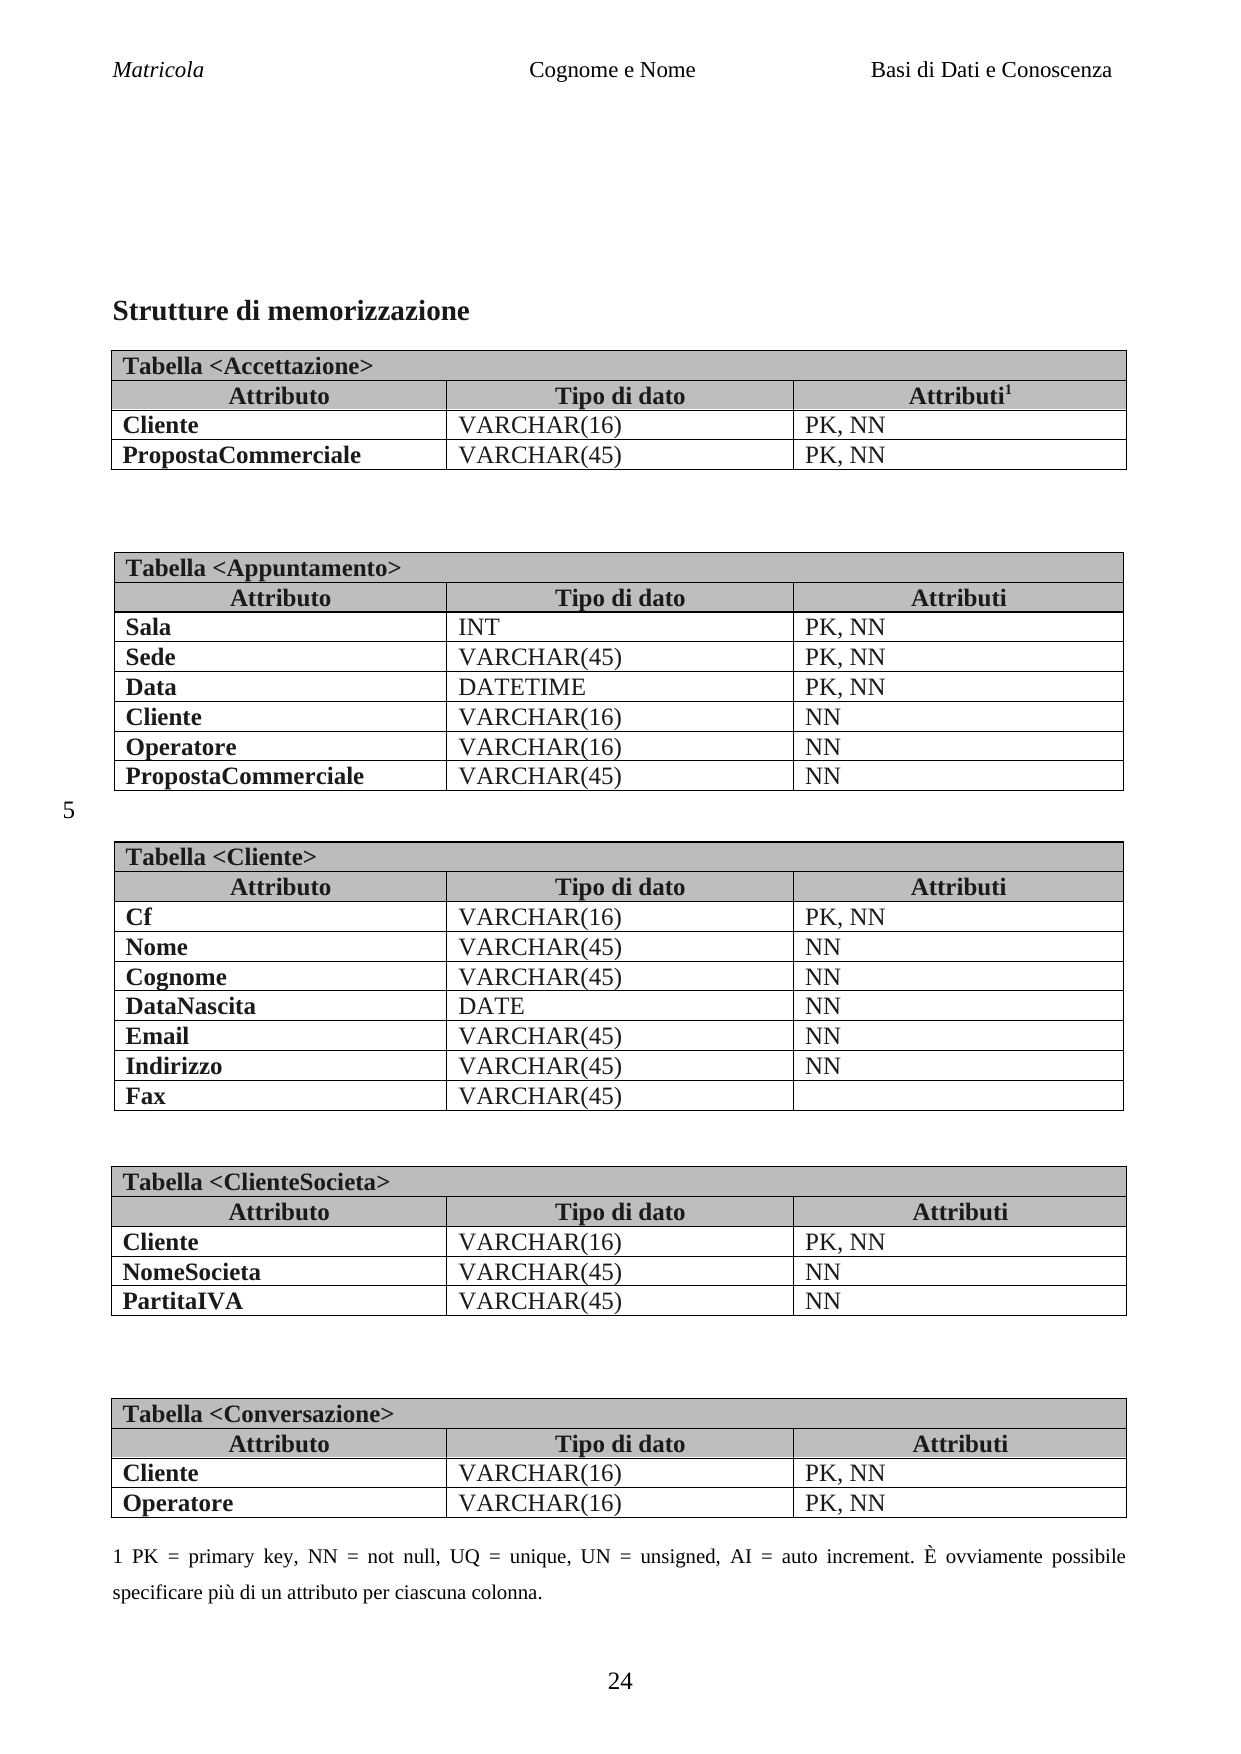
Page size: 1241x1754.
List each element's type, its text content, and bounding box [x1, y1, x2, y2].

table_cell NN [794, 1021, 1123, 1050]
table_cell Attributi [794, 1429, 1126, 1457]
table_cell Cliente [112, 1459, 446, 1487]
table_cell Email [115, 1021, 446, 1050]
table_cell INT [447, 613, 793, 641]
table_cell PK, NN [794, 672, 1123, 701]
table_cell NN [794, 1051, 1123, 1080]
table_cell Cliente [115, 702, 446, 731]
table_cell NN [794, 732, 1123, 760]
table_cell Attributo [112, 381, 446, 409]
table_cell PK, NN [794, 902, 1123, 931]
table_cell VARCHAR(16) [447, 902, 793, 931]
table_cell NN [794, 991, 1123, 1020]
table_cell VARCHAR(45) [447, 962, 793, 990]
table_cell Tipo di dato [447, 1197, 793, 1226]
table_cell VARCHAR(45) [447, 932, 793, 961]
table_header Tabella <Cliente> [115, 843, 1123, 871]
table_cell PK, NN [794, 411, 1126, 439]
table_cell Sala [115, 613, 446, 641]
table_header Tabella <Accettazione> [112, 351, 1126, 380]
table_cell VARCHAR(45) [447, 1286, 793, 1315]
table_cell PK, NN [794, 642, 1123, 671]
table_cell Data [115, 672, 446, 701]
table_cell VARCHAR(45) [447, 642, 793, 671]
table_cell Nome [115, 932, 446, 961]
table_cell Attributo [115, 583, 446, 611]
table_cell Operatore [112, 1488, 446, 1517]
table_cell NN [794, 962, 1123, 990]
table_cell Tipo di dato [447, 583, 793, 611]
table_cell NomeSocieta [112, 1257, 446, 1285]
table_cell VARCHAR(16) [447, 732, 793, 760]
table_cell Attributo [112, 1429, 446, 1457]
table_cell Fax [115, 1081, 446, 1109]
table_cell Attributo [115, 872, 446, 901]
table_cell VARCHAR(16) [447, 1459, 793, 1487]
table_cell PropostaCommerciale [112, 440, 446, 469]
table_cell Attributi [794, 583, 1123, 611]
table_cell Tipo di dato [447, 1429, 793, 1457]
table_cell PK, NN [794, 613, 1123, 641]
table_cell VARCHAR(45) [447, 440, 793, 469]
table_cell Cf [115, 902, 446, 931]
table_cell VARCHAR(45) [447, 1257, 793, 1285]
table_cell PK, NN [794, 1459, 1126, 1487]
table_cell VARCHAR(45) [447, 1021, 793, 1050]
table_cell Cognome [115, 962, 446, 990]
table_cell NN [794, 1257, 1126, 1285]
table_header Tabella <Conversazione> [112, 1399, 1126, 1428]
table_cell DATE [447, 991, 793, 1020]
table_cell PK, NN [794, 440, 1126, 469]
table_cell Attributi [794, 872, 1123, 901]
subtitle Strutture di memorizzazione [112, 293, 1128, 327]
table_cell NN [794, 761, 1123, 790]
table_cell VARCHAR(16) [447, 702, 793, 731]
table_cell NN [794, 702, 1123, 731]
table_cell Operatore [115, 732, 446, 760]
table_cell Attributo [112, 1197, 446, 1226]
table_cell NN [794, 1286, 1126, 1315]
table_cell VARCHAR(45) [447, 1081, 793, 1109]
table_cell Sede [115, 642, 446, 671]
table_cell Attributi [794, 1197, 1126, 1226]
table_cell VARCHAR(16) [447, 1488, 793, 1517]
table_cell DATETIME [447, 672, 793, 701]
table_cell PropostaCommerciale [115, 761, 446, 790]
table_cell Attributi [794, 381, 1126, 409]
table_cell VARCHAR(16) [447, 411, 793, 439]
table_cell PartitaIVA [112, 1286, 446, 1315]
table_cell DataNascita [115, 991, 446, 1020]
table_cell [794, 1081, 1123, 1109]
table_cell PK, NN [794, 1488, 1126, 1517]
table_cell PK, NN [794, 1227, 1126, 1256]
table_cell Tipo di dato [447, 381, 793, 409]
table_cell Cliente [112, 1227, 446, 1256]
table_cell Cliente [112, 411, 446, 439]
table_cell VARCHAR(45) [447, 761, 793, 790]
table_cell VARCHAR(45) [447, 1051, 793, 1080]
table_cell NN [794, 932, 1123, 961]
table_cell Indirizzo [115, 1051, 446, 1080]
table_cell VARCHAR(16) [447, 1227, 793, 1256]
table_header Tabella <Appuntamento> [115, 553, 1123, 582]
table_cell Tipo di dato [447, 872, 793, 901]
table_header Tabella <ClienteSocieta> [112, 1167, 1126, 1196]
